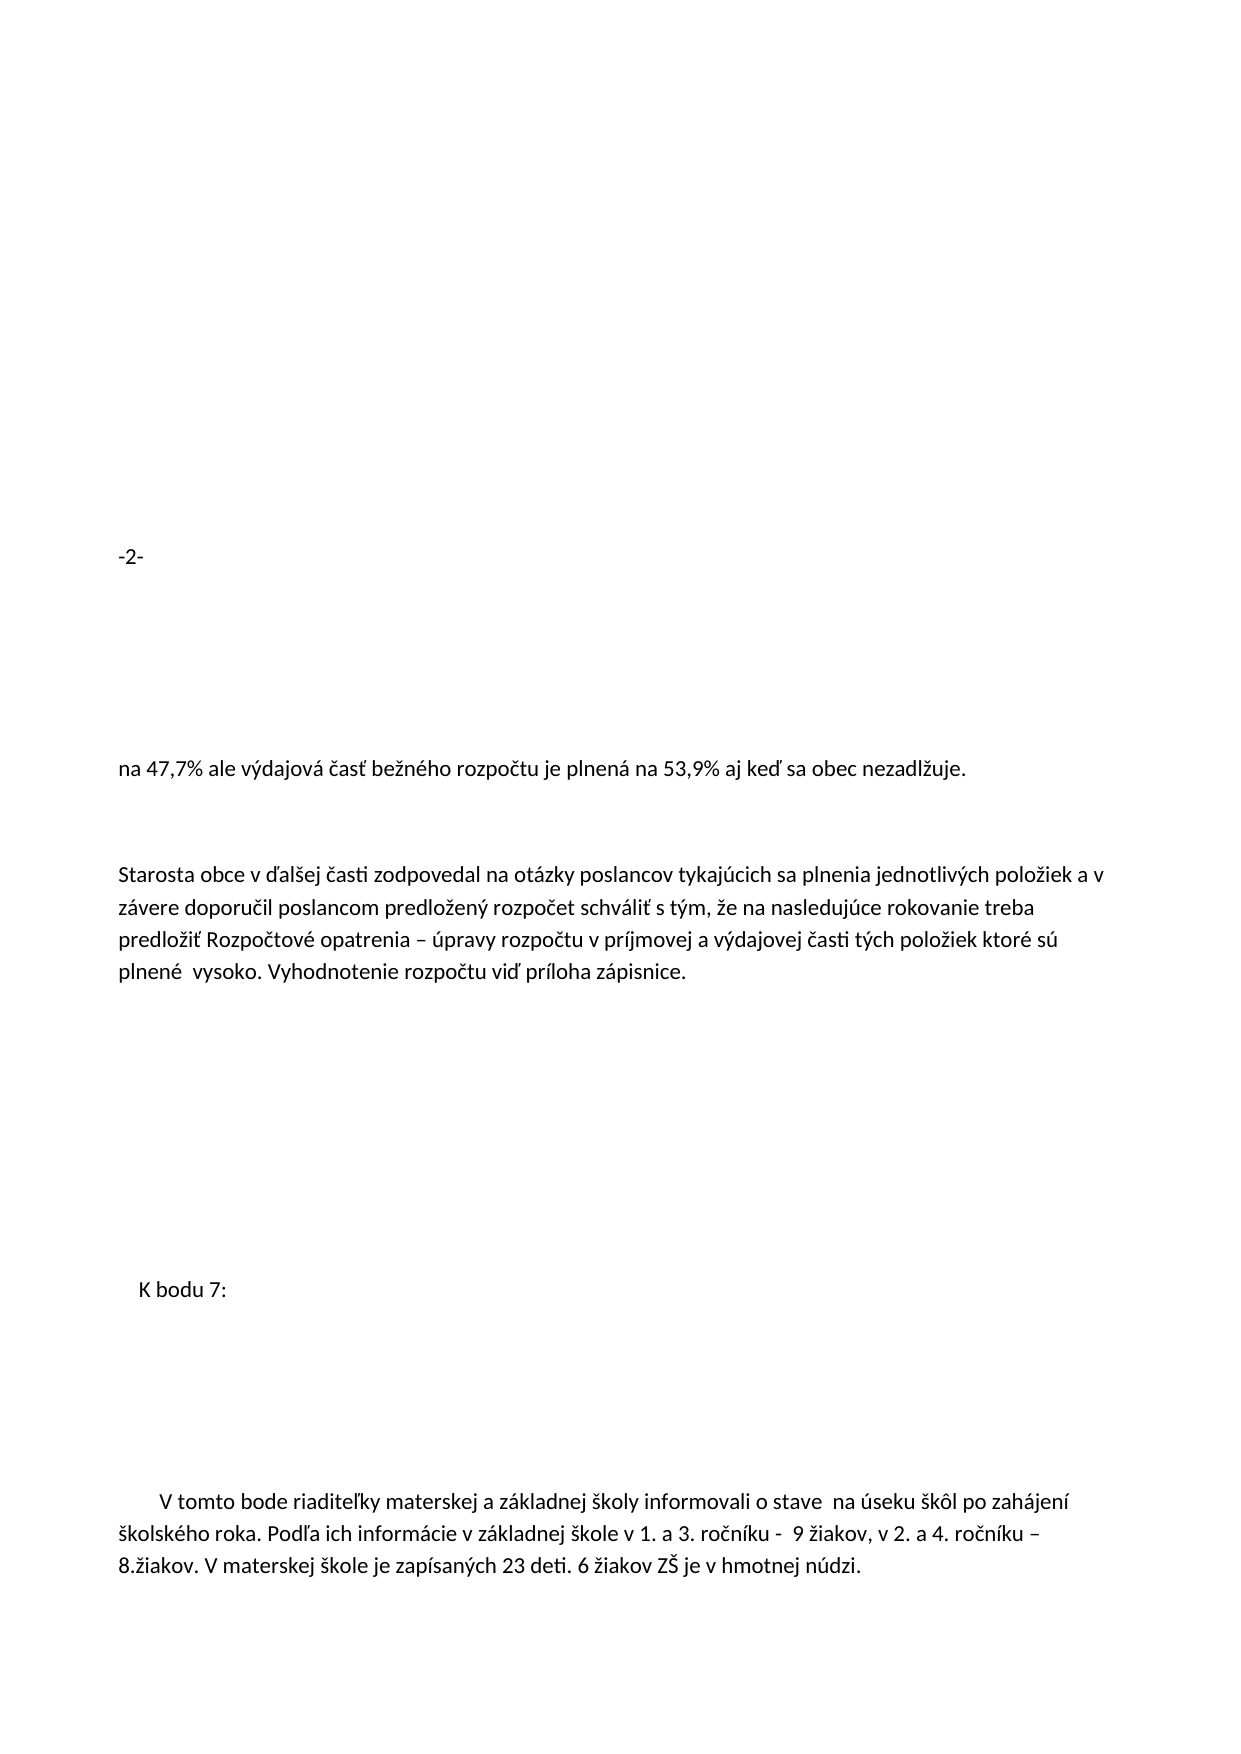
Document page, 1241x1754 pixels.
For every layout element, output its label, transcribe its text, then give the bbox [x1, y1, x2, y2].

text K bodu 7: [118, 1275, 1122, 1303]
text V tomto bode riaditeľky materskej a základnej školy informovali o stave na úseku škôl po zahájení školského roka. Podľa ich informácie v základnej škole v 1. a 3. ročníku - 9 žiakov, v 2. a 4. ročníku – 8.žiakov. V materskej škole je zapísaných 23 deti. 6 žiakov ZŠ je v hmotnej núdzi. [118, 1487, 1122, 1579]
text Starosta obce v ďalšej časti zodpovedal na otázky poslancov tykajúcich sa plnenia jednotlivých položiek a v závere doporučil poslancom predložený rozpočet schváliť s tým, že na nasledujúce rokovanie treba predložiť Rozpočtové opatrenia – úpravy rozpočtu v príjmovej a výdajovej časti tých položiek ktoré sú plnené vysoko. Vyhodnotenie rozpočtu viď príloha zápisnice. [118, 860, 1122, 985]
text -2- [118, 542, 1122, 570]
text na 47,7% ale výdajová časť bežného rozpočtu je plnená na 53,9% aj keď sa obec nezadlžuje. [118, 754, 1122, 782]
